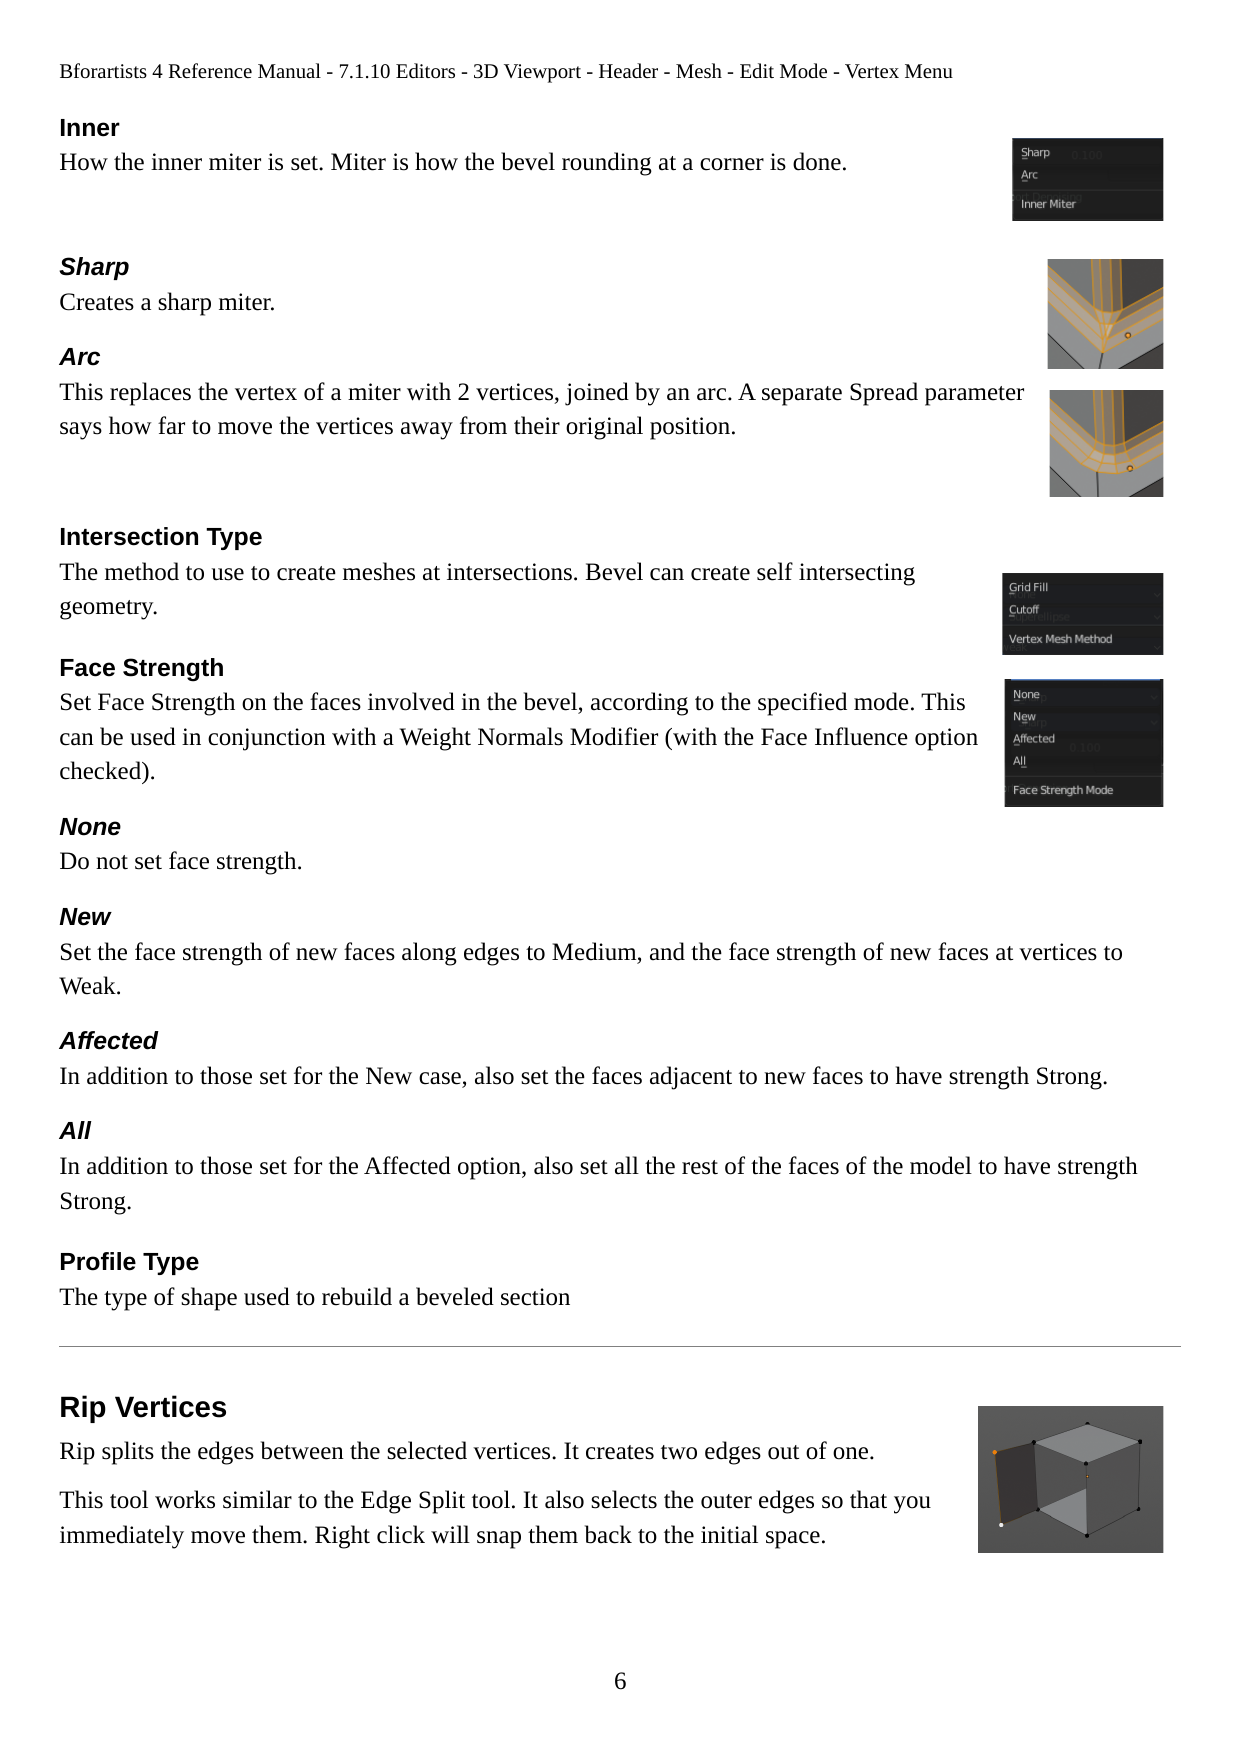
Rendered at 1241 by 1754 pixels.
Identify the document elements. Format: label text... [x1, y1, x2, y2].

subtitle Intersection Type [59, 522, 1181, 550]
text The type of shape used to rebuild a beveled section [59, 1282, 1181, 1311]
picture [1004, 679, 1164, 807]
text Rip splits the edges between the selected vertices. It creates two edges out of one. [59, 1436, 978, 1465]
picture [1049, 390, 1164, 497]
subtitle Face Strength [59, 653, 1181, 681]
subtitle All [59, 1116, 1181, 1145]
text This replaces the vertex of a miter with 2 vertices, joined by an arc. A separate Spread parameter says how far to move the vertices away from their original position. [59, 377, 1181, 440]
text Creates a sharp miter. [59, 287, 1047, 315]
subtitle None [59, 812, 1181, 840]
text In addition to those set for the Affected option, also set all the rest of the faces of the model to have strength Strong. [59, 1151, 1181, 1214]
text Set the face strength of new faces along edges to Medium, and the face strength of new faces at vertices to Weak. [59, 937, 1181, 1000]
subtitle Arc [59, 342, 1181, 370]
text How the inner miter is set. Miter is how the bevel rounding at a corner is done. [59, 147, 1012, 176]
subtitle Affected [59, 1026, 1181, 1055]
picture [1012, 138, 1164, 221]
text Set Face Strength on the faces involved in the bevel, according to the specified mode. This can be used in conjunction with a Weight Normals Modifier (with the Face Influence option checked). [59, 687, 1004, 785]
subtitle Rip Vertices [59, 1390, 1181, 1424]
text In addition to those set for the New case, also set the faces adjacent to new faces to have strength Strong. [59, 1061, 1181, 1090]
picture [1002, 573, 1164, 655]
text Do not set face strength. [59, 846, 1181, 875]
subtitle Inner [59, 113, 1181, 141]
text The method to use to create meshes at intersections. Bevel can create self intersecting geometry. [59, 557, 1181, 620]
picture [1047, 259, 1164, 369]
text [1164, 287, 1181, 315]
picture [978, 1406, 1164, 1553]
subtitle New [59, 902, 1181, 930]
text This tool works similar to the Edge Split tool. It also selects the outer edges so that you immediately move them. Right click will snap them back to the initial space. [59, 1485, 978, 1548]
subtitle Sharp [59, 252, 1181, 280]
subtitle Profile Type [59, 1247, 1181, 1276]
